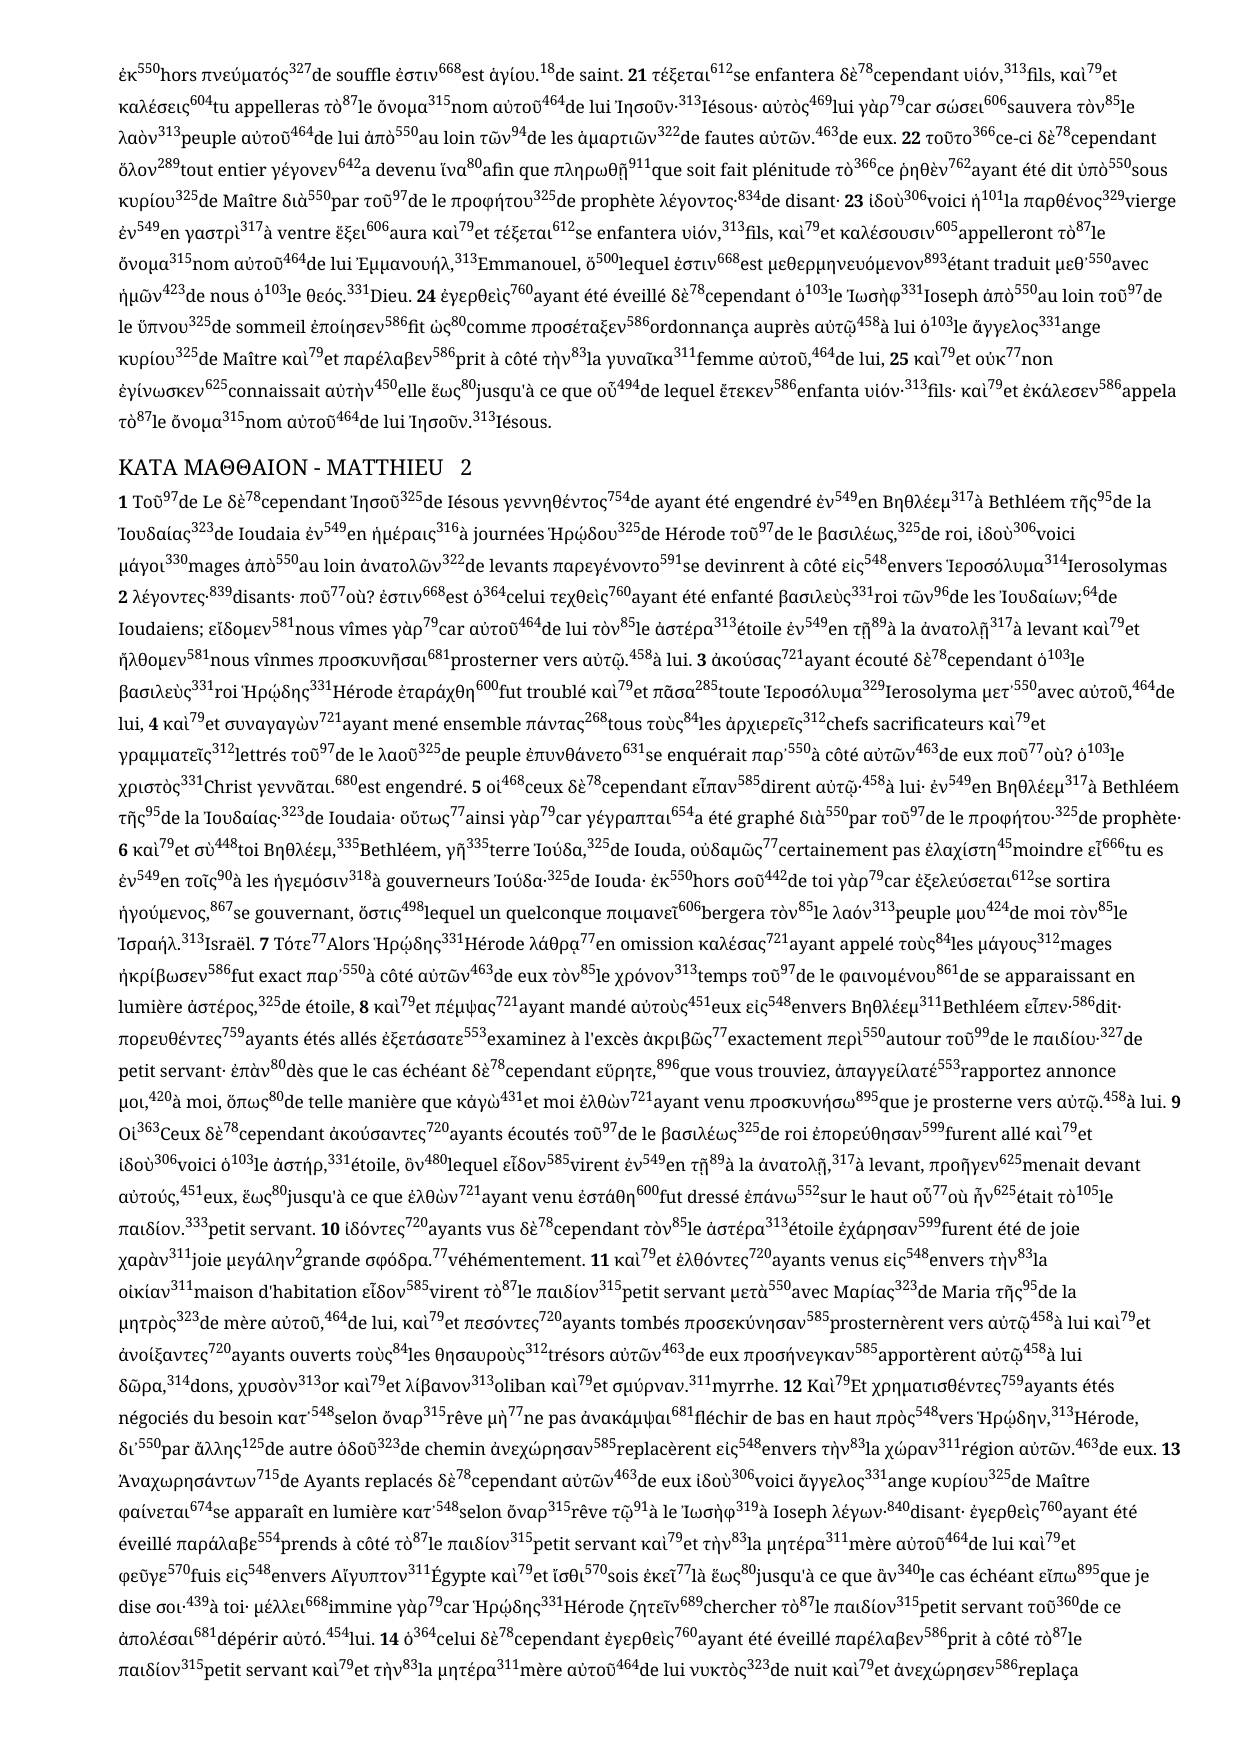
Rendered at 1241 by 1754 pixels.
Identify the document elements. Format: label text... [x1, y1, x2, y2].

text ΚΑΤΑ ΜΑΘΘΑΙΟΝ - MATTHIEU 2 [118, 452, 1181, 482]
text 1 Τοῦ97de Le δὲ78cependant Ἰησοῦ325de Iésous γεννηθέντος754de ayant été engendré ἐν549en Βηθλέεμ317à Bethléem τῆς95de la Ἰουδαίας323de Ioudaia ἐν549en ἡμέραις316à journées Ἡρῴδου325de Hérode τοῦ97de le βασιλέως,325de roi, ἰδοὺ306voici μάγοι330mages ἀπὸ550au loin ἀνατολῶν322de levants παρεγένοντο591se devinrent à côté εἰς548envers Ἱεροσόλυμα314Ierosolymas 2 λέγοντες·839disants· ποῦ77où? ἐστιν668est ὁ364celui τεχθεὶς760ayant été enfanté βασιλεὺς331roi τῶν96de les Ἰουδαίων;64de Ioudaiens; εἴδομεν581nous vîmes γὰρ79car αὐτοῦ464de lui τὸν85le ἀστέρα313étoile ἐν549en τῇ89à la ἀνατολῇ317à levant καὶ79et ἤλθομεν581nous vînmes προσκυνῆσαι681prosterner vers αὐτῷ.458à lui. 3 ἀκούσας721ayant écouté δὲ78cependant ὁ103le βασιλεὺς331roi Ἡρῴδης331Hérode ἐταράχθη600fut troublé καὶ79et πᾶσα285toute Ἱεροσόλυμα329Ierosolyma μετ᾽550avec αὐτοῦ,464de lui, 4 καὶ79et συναγαγὼν721ayant mené ensemble πάντας268tous τοὺς84les ἀρχιερεῖς312chefs sacrificateurs καὶ79et γραμματεῖς312lettrés τοῦ97de le λαοῦ325de peuple ἐπυνθάνετο631se enquérait παρ᾽550à côté αὐτῶν463de eux ποῦ77où? ὁ103le χριστὸς331Christ γεννᾶται.680est engendré. 5 οἱ468ceux δὲ78cependant εἶπαν585dirent αὐτῷ·458à lui· ἐν549en Βηθλέεμ317à Bethléem τῆς95de la Ἰουδαίας·323de Ioudaia· οὕτως77ainsi γὰρ79car γέγραπται654a été graphé διὰ550par τοῦ97de le προφήτου·325de prophète· 6 καὶ79et σὺ448toi Βηθλέεμ,335Bethléem, γῆ335terre Ἰούδα,325de Iouda, οὐδαμῶς77certainement pas ἐλαχίστη45moindre εἶ666tu es ἐν549en τοῖς90à les ἡγεμόσιν318à gouverneurs Ἰούδα·325de Iouda· ἐκ550hors σοῦ442de toi γὰρ79car ἐξελεύσεται612se sortira ἡγούμενος,867se gouvernant, ὅστις498lequel un quelconque ποιμανεῖ606bergera τὸν85le λαόν313peuple μου424de moi τὸν85le Ἰσραήλ.313Israël. 7 Τότε77Alors Ἡρῴδης331Hérode λάθρᾳ77en omission καλέσας721ayant appelé τοὺς84les μάγους312mages ἠκρίβωσεν586fut exact παρ᾽550à côté αὐτῶν463de eux τὸν85le χρόνον313temps τοῦ97de le φαινομένου861de se apparaissant en lumière ἀστέρος,325de étoile, 8 καὶ79et πέμψας721ayant mandé αὐτοὺς451eux εἰς548envers Βηθλέεμ311Bethléem εἶπεν·586dit· πορευθέντες759ayants étés allés ἐξετάσατε553examinez à l'excès ἀκριβῶς77exactement περὶ550autour τοῦ99de le παιδίου·327de petit servant· ἐπὰν80dès que le cas échéant δὲ78cependant εὕρητε,896que vous trouviez, ἀπαγγείλατέ553rapportez annonce μοι,420à moi, ὅπως80de telle manière que κἀγὼ431et moi ἐλθὼν721ayant venu προσκυνήσω895que je prosterne vers αὐτῷ.458à lui. 9 Οἱ363Ceux δὲ78cependant ἀκούσαντες720ayants écoutés τοῦ97de le βασιλέως325de roi ἐπορεύθησαν599furent allé καὶ79et ἰδοὺ306voici ὁ103le ἀστήρ,331étoile, ὃν480lequel εἶδον585virent ἐν549en τῇ89à la ἀνατολῇ,317à levant, προῆγεν625menait devant αὐτούς,451eux, ἕως80jusqu'à ce que ἐλθὼν721ayant venu ἐστάθη600fut dressé ἐπάνω552sur le haut οὗ77où ἦν625était τὸ105le παιδίον.333petit servant. 10 ἰδόντες720ayants vus δὲ78cependant τὸν85le ἀστέρα313étoile ἐχάρησαν599furent été de joie χαρὰν311joie μεγάλην2grande σφόδρα.77véhémentement. 11 καὶ79et ἐλθόντες720ayants venus εἰς548envers τὴν83la οἰκίαν311maison d'habitation εἶδον585virent τὸ87le παιδίον315petit servant μετὰ550avec Μαρίας323de Maria τῆς95de la μητρὸς323de mère αὐτοῦ,464de lui, καὶ79et πεσόντες720ayants tombés προσεκύνησαν585prosternèrent vers αὐτῷ458à lui καὶ79et ἀνοίξαντες720ayants ouverts τοὺς84les θησαυροὺς312trésors αὐτῶν463de eux προσήνεγκαν585apportèrent αὐτῷ458à lui δῶρα,314dons, χρυσὸν313or καὶ79et λίβανον313oliban καὶ79et σμύρναν.311myrrhe. 12 Καὶ79Et χρηματισθέντες759ayants étés négociés du besoin κατ᾽548selon ὄναρ315rêve μὴ77ne pas ἀνακάμψαι681fléchir de bas en haut πρὸς548vers Ἡρῴδην,313Hérode, δι᾽550par ἄλλης125de autre ὁδοῦ323de chemin ἀνεχώρησαν585replacèrent εἰς548envers τὴν83la χώραν311région αὐτῶν.463de eux. 13 Ἀναχωρησάντων715de Ayants replacés δὲ78cependant αὐτῶν463de eux ἰδοὺ306voici ἄγγελος331ange κυρίου325de Maître φαίνεται674se apparaît en lumière κατ᾽548selon ὄναρ315rêve τῷ91à le Ἰωσὴφ319à Ioseph λέγων·840disant· ἐγερθεὶς760ayant été éveillé παράλαβε554prends à côté τὸ87le παιδίον315petit servant καὶ79et τὴν83la μητέρα311mère αὐτοῦ464de lui καὶ79et φεῦγε570fuis εἰς548envers Αἴγυπτον311Égypte καὶ79et ἴσθι570sois ἐκεῖ77là ἕως80jusqu'à ce que ἂν340le cas échéant εἴπω895que je dise σοι·439à toi· μέλλει668immine γὰρ79car Ἡρῴδης331Hérode ζητεῖν689chercher τὸ87le παιδίον315petit servant τοῦ360de ce ἀπολέσαι681dépérir αὐτό.454lui. 14 ὁ364celui δὲ78cependant ἐγερθεὶς760ayant été éveillé παρέλαβεν586prit à côté τὸ87le παιδίον315petit servant καὶ79et τὴν83la μητέρα311mère αὐτοῦ464de lui νυκτὸς323de nuit καὶ79et ἀνεχώρησεν586replaça εἰς548envers Αἴγυπτον,311Égypte, 15 καὶ79et ἦν625était ἐκεῖ77là ἕως552jusqu'à ce que τῆς95de la τελευτῆς323de terme achevé Ἡρῴδου·325de Hérode· ἵνα80afin que πληρωθῇ911que soit fait plénitude τὸ366ce ῥηθὲν762ayant été dit ὑπὸ550sous κυρίου325de Maître διὰ550par τοῦ97de le προφήτου325de prophète λέγοντος·834de disant· ἐξ550hors Αἰγύπτου323de Égypte ἐκάλεσα582j'appelai τὸν85le υἱόν313fils μου.424de moi. 16 Τότε77Alors Ἡρῴδης331Hérode ἰδὼν721ayant vu ὅτι80en ce que ἐνεπαίχθη600fut enjoué ὑπὸ550sous τῶν96de les μάγων324de mages ἐθυμώθη600fut été en fureur λίαν,77extrêmement, καὶ79et ἀποστείλας721ayant envoyé ἀνεῖλεν586saisit de bas en haut πάντας268tous τοὺς84les παῖδας312jeunes servants τοὺς345ceux ἐν549en Βηθλέεμ317à Bethléem καὶ79et ἐν549en πᾶσιν276à tous τοῖς92à les ὁρίοις320à frontières αὐτῆς462de elle ἀπὸ550au loin διετοῦς65de de deux ans καὶ79et κατωτέρω,77plus vers le bas, κατὰ548selon τὸν85le χρόνον313temps ὃν480lequel ἠκρίβωσεν586fut exact παρὰ550à côté τῶν96de les μάγων.324de mages. 17 τότε77alors ἐπληρώθη600fut fait plénitude τὸ366ce ῥηθὲν762ayant été dit διὰ550par Ἰερεμίου325de Ieremia τοῦ97de le προφήτου325de prophète λέγοντος·834de disant· 18 φωνὴ329voix ἐν549en Ῥαμὰ317à Rama ἠκούσθη,600fut écouté, κλαυθμὸς331pleur καὶ79et ὀδυρμὸς331lamentation πολύς·287nombreux· Ῥαχὴλ329Rachel κλαίουσα838pleurante τὰ86les τέκνα314enfants αὐτῆς,462de elle, καὶ79et οὐκ77non ἤθελεν625voulait παρακληθῆναι,683être appelé à côté, ὅτι80en ce que οὐκ77non εἰσίν.667sont. 19 Τελευτήσαντος716de Ayant parvenu à l'achèvement δὲ78cependant τοῦ97de le Ἡρῴδου325de Hérode ἰδοὺ306voici ἄγγελος331ange κυρίου325de Maître φαίνεται674se apparaît en lumière κατ᾽548selon ὄναρ315rêve τῷ91à le Ἰωσὴφ319à Ioseph ἐν549en Αἰγύπτῳ317à Égypte 20 λέγων·840disant· ἐγερθεὶς760ayant été éveillé παράλαβε554prends à côté τὸ87le παιδίον315petit servant καὶ79et τὴν83la μητέρα311mère αὐτοῦ464de lui καὶ79et πορεύου574te va εἰς548envers γῆν311terre Ἰσραήλ·325de Israël· τεθνήκασιν641ont morts γὰρ79car οἱ363ceux ζητοῦντες839cherchants τὴν83la ψυχὴν311âme τοῦ99de le παιδίου.327de petit servant. 21 ὁ364celui δὲ78cependant ἐγερθεὶς760ayant été éveillé παρέλαβεν586prit à côté τὸ87le παιδίον315petit servant καὶ79et τὴν83la μητέρα311mère αὐτοῦ464de lui καὶ79et εἰσῆλθεν586vint à l'intérieur εἰς548envers γῆν311terre Ἰσραήλ.325de Israël. 22 Ἀκούσας721Ayant écouté δὲ78cependant ὅτι80en ce que Ἀρχέλαος331Archélaos βασιλεύει668est roi τῆς95de la Ἰουδαίας323de Ioudaia ἀντὶ550contre τοῦ97de le πατρὸς325de père αὐτοῦ464de lui Ἡρῴδου325de Hérode ἐφοβήθη600fut effrayé ἐκεῖ77là ἀπελθεῖν·681éloigner· χρηματισθεὶς760ayant été négocié du besoin δὲ78cependant κατ᾽548selon ὄναρ315rêve ἀνεχώρησεν586replaça εἰς548envers τὰ86les μέρη314parts τῆς95de la Γαλιλαίας,323de Galilée, 23 καὶ79et ἐλθὼν721ayant venu κατῴκησεν586établit maison d'habitation εἰς548envers πόλιν311cité λεγομένην873étante dite Ναζαρέτ·311Nazareth· ὅπως80de telle manière que πληρωθῇ911que soit fait plénitude τὸ366ce ῥηθὲν762ayant été dit διὰ550par τῶν96de les προφητῶν324de prophètes ὅτι80en ce que Ναζωραῖος331Nazoréen κληθήσεται.619sera appelé. [118, 487, 1181, 1682]
text 1 Βίβλος329Bible γενέσεως323de genèse Ἰησοῦ325de Iésous Χριστοῦ325de Christ υἱοῦ325de fils Δαυὶδ325de Dauid υἱοῦ325de fils Ἀβραάμ.325de Abraam. 2 Ἀβραὰμ331Abraam ἐγέννησεν586engendra τὸν85le Ἰσαάκ,313Isaak, Ἰσαὰκ331Isaak δὲ78cependant ἐγέννησεν586engendra τὸν85le Ἰακώβ,313Iakob, Ἰακὼβ331Iakob δὲ78cependant ἐγέννησεν586engendra τὸν85le Ἰούδαν313Iouda καὶ79et τοὺς84les ἀδελφοὺς312frères αὐτοῦ,464de lui, 3 Ἰούδας331Iouda δὲ78cependant ἐγέννησεν586engendra τὸν85le Φάρες313Pharès καὶ79et τὸν85le Ζάρα313Zara ἐκ550hors τῆς95de la Θαμάρ,323de Thamar, Φάρες331Pharès δὲ78cependant ἐγέννησεν586engendra τὸν85le Ἑσρώμ,313Esrom, Ἑσρὼμ331Esrom δὲ78cependant ἐγέννησεν586engendra τὸν85le Ἀράμ,313Aram, 4 Ἀρὰμ331Aram δὲ78cependant ἐγέννησεν586engendra τὸν85le Ἀμιναδάβ,313Aminadab, Ἀμιναδὰβ331Aminadab δὲ78cependant ἐγέννησεν586engendra τὸν85le Ναασσών,313Naasson, Ναασσὼν331Naasson δὲ78cependant ἐγέννησεν586engendra τὸν85le Σαλμών,313Salmon, 5 Σαλμὼν331Salmon δὲ78cependant ἐγέννησεν586engendra τὸν85le Βόες313Boes ἐκ550hors τῆς95de la Ῥαχάβ,323de Rachab, Βόες331Boes δὲ78cependant ἐγέννησεν586engendra τὸν85le Ἰωβὴδ313Iobed ἐκ550hors τῆς95de la Ῥούθ,323de Routh, Ἰωβὴδ331Iobed δὲ78cependant ἐγέννησεν586engendra τὸν85le Ἰεσσαί,313Iessai, 6 Ἰεσσαὶ331Iessai δὲ78cependant ἐγέννησεν586engendra τὸν85le Δαυὶδ313Dauid τὸν85le βασιλέα.313roi. Δαυὶδ331Dauid δὲ78cependant ἐγέννησεν586engendra τὸν85le Σολομῶνα313Solomon ἐκ550hors τῆς356de celle τοῦ97de le Οὐρίου,325de Oureia, 7 Σολομὼν331Solomon δὲ78cependant ἐγέννησεν586engendra τὸν85le Ῥοβοάμ,313Roboam, Ῥοβοὰμ331Roboam δὲ78cependant ἐγέννησεν586engendra τὸν85le Ἀβιά,313Abia, Ἀβιὰ331Abia δὲ78cependant ἐγέννησεν586engendra τὸν85le Ἀσάφ,313Asaph, 8 Ἀσὰφ331Asaph δὲ78cependant ἐγέννησεν586engendra τὸν85le Ἰωσαφάτ,313Iosaphat, Ἰωσαφὰτ331Iosaphat δὲ78cependant ἐγέννησεν586engendra τὸν85le Ἰωράμ,313Ioram, Ἰωρὰμ331Ioram δὲ78cependant ἐγέννησεν586engendra τὸν85le Ὀζίαν,313Ozia, 9 Ὀζίας331Ozia δὲ78cependant ἐγέννησεν586engendra τὸν85le Ἰωαθάμ,313Ioatham, Ἰωαθὰμ331Ioatham δὲ78cependant ἐγέννησεν586engendra τὸν85le Ἀχάζ,313Achaz, Ἀχὰζ331Achaz δὲ78cependant ἐγέννησεν586engendra τὸν85le Ἑζεκίαν,313Ézékias, 10 Ἑζεκίας331Ézékias δὲ78cependant ἐγέννησεν586engendra τὸν85le Μανασσῆ,313Manassé, Μανασσῆς331Manassé δὲ78cependant ἐγέννησεν586engendra τὸν85le Ἀμώς,313Amos, Ἀμὼς331Amos δὲ78cependant ἐγέννησεν586engendra τὸν85le Ἰωσίαν,313Iosias, 11 Ἰωσίας331Iosias δὲ78cependant ἐγέννησεν586engendra τὸν85le Ἰεχονίαν313Iéchonias καὶ79et τοὺς84les ἀδελφοὺς312frères αὐτοῦ464de lui ἐπὶ550sur τῆς95de la μετοικεσίας323de transhabitation Βαβυλῶνος.323de Babylone. 12 Μετὰ548Après δὲ78cependant τὴν83la μετοικεσίαν311transhabitation Βαβυλῶνος323de Babylone Ἰεχονίας331Iéchonias ἐγέννησεν586engendra τὸν85le Σαλαθιήλ,313Salathiel, Σαλαθιὴλ331Salathiel δὲ78cependant ἐγέννησεν586engendra τὸν85le Ζοροβαβέλ,313Zorobabel, 13 Ζοροβαβὲλ331Zorobabel δὲ78cependant ἐγέννησεν586engendra τὸν85le Ἀβιούδ,313Abioud, Ἀβιοὺδ331Abioud δὲ78cependant ἐγέννησεν586engendra τὸν85le Ἐλιακίμ,313Éliakim, Ἐλιακὶμ331Éliakim δὲ78cependant ἐγέννησεν586engendra τὸν85le Ἀζώρ,313Azor, 14 Ἀζὼρ331Azor δὲ78cependant ἐγέννησεν586engendra τὸν85le Σαδώκ,313Sadok, Σαδὼκ331Sadok δὲ78cependant ἐγέννησεν586engendra τὸν85le Ἀχίμ,313Achim, Ἀχὶμ331Achim δὲ78cependant ἐγέννησεν586engendra τὸν85le Ἐλιούδ,313Élioud, 15 Ἐλιοὺδ331Élioud δὲ78cependant ἐγέννησεν586engendra τὸν85le Ἐλεάζαρ,313Éléazar, Ἐλεάζαρ331Éléazar δὲ78cependant ἐγέννησεν586engendra τὸν85le Ματθάν,313Matthan, Ματθὰν331Matthan δὲ78cependant ἐγέννησεν586engendra τὸν85le Ἰακώβ,313Iakob, 16 Ἰακὼβ331Iakob δὲ78cependant ἐγέννησεν586engendra τὸν85le Ἰωσὴφ313Ioseph τὸν85le ἄνδρα313homme Μαρίας,323de Maria, ἐξ550hors ἧς490de laquelle ἐγεννήθη600fut engendré Ἰησοῦς331Iésous ὁ103le λεγόμενος891étant dit Χριστός.331Christ. 17 Πᾶσαι284Toutes οὖν79donc αἱ100les γενεαὶ328générations ἀπὸ550au loin Ἀβραὰμ325de Abraam ἕως552jusqu'à ce que Δαυὶδ325de Dauid γενεαὶ328générations δεκατέσσαρες,194quatorze, καὶ79et ἀπὸ550au loin Δαυὶδ325de Dauid ἕως552jusqu'à ce que τῆς95de la μετοικεσίας323de transhabitation Βαβυλῶνος323de Babylone γενεαὶ328générations δεκατέσσαρες,194quatorze, καὶ79et ἀπὸ550au loin τῆς95de la μετοικεσίας323de transhabitation Βαβυλῶνος323de Babylone ἕως552jusqu'à ce que τοῦ97de le Χριστοῦ325de Christ γενεαὶ328générations δεκατέσσαρες.194quatorze. 18 Τοῦ97de Le δὲ78cependant Ἰησοῦ325de Iésous Χριστοῦ325de Christ ἡ101la γένεσις329genèse οὕτως77ainsi ἦν.625était. μνηστευθείσης752de ayante étée fiancée τῆς95de la μητρὸς323de mère αὐτοῦ464de lui Μαρίας323de Maria τῷ91à le Ἰωσήφ,319à Ioseph, πρὶν80avant ἢ340ou συνελθεῖν681venir ensemble αὐτοὺς451eux εὑρέθη600fut trouvé ἐν549en γαστρὶ317à ventre ἔχουσα838ayante ἐκ550hors πνεύματος327de souffle ἁγίου.18de saint. 19 Ἰωσὴφ331Ioseph δὲ78cependant ὁ103le ἀνὴρ331homme αὐτῆς,462de elle, δίκαιος47juste ὢν840étant καὶ79et μὴ77ne pas θέλων840voulant αὐτὴν450elle δειγματίσαι,681faire un exemple, ἐβουλήθη600fut eu dessein λάθρᾳ77en omission ἀπολῦσαι681délier au loin αὐτήν.450elle. 20 ταῦτα347ces-ci δὲ78cependant αὐτοῦ464de lui ἐνθυμηθέντος754de ayant été réfléchi en fureur ἰδοὺ306voici ἄγγελος331ange κυρίου325de Maître κατ᾽548selon ὄναρ315rêve ἐφάνη600fut apparu en lumière αὐτῷ458à lui λέγων·840disant· Ἰωσὴφ337Ioseph υἱὸς331fils Δαυίδ,325de Dauid, μὴ77ne pas φοβηθῇς909que tu sois effrayé παραλαβεῖν681prendre à côté Μαρίαν311Maria τὴν83la γυναῖκά311femme σου·442de toi· τὸ366ce γὰρ79car ἐν549en αὐτῇ456à elle γεννηθὲν762ayant été engendré ἐκ550hors πνεύματός327de souffle ἐστιν668est ἁγίου.18de saint. 21 τέξεται612se enfantera δὲ78cependant υἱόν,313fils, καὶ79et καλέσεις604tu appelleras τὸ87le ὄνομα315nom αὐτοῦ464de lui Ἰησοῦν·313Iésous· αὐτὸς469lui γὰρ79car σώσει606sauvera τὸν85le λαὸν313peuple αὐτοῦ464de lui ἀπὸ550au loin τῶν94de les ἁμαρτιῶν322de fautes αὐτῶν.463de eux. 22 τοῦτο366ce-ci δὲ78cependant ὅλον289tout entier γέγονεν642a devenu ἵνα80afin que πληρωθῇ911que soit fait plénitude τὸ366ce ῥηθὲν762ayant été dit ὑπὸ550sous κυρίου325de Maître διὰ550par τοῦ97de le προφήτου325de prophète λέγοντος·834de disant· 23 ἰδοὺ306voici ἡ101la παρθένος329vierge ἐν549en γαστρὶ317à ventre ἕξει606aura καὶ79et τέξεται612se enfantera υἱόν,313fils, καὶ79et καλέσουσιν605appelleront τὸ87le ὄνομα315nom αὐτοῦ464de lui Ἐμμανουήλ,313Emmanouel, ὅ500lequel ἐστιν668est μεθερμηνευόμενον893étant traduit μεθ᾽550avec ἡμῶν423de nous ὁ103le θεός.331Dieu. 24 ἐγερθεὶς760ayant été éveillé δὲ78cependant ὁ103le Ἰωσὴφ331Ioseph ἀπὸ550au loin τοῦ97de le ὕπνου325de sommeil ἐποίησεν586fit ὡς80comme προσέταξεν586ordonnança auprès αὐτῷ458à lui ὁ103le ἄγγελος331ange κυρίου325de Maître καὶ79et παρέλαβεν586prit à côté τὴν83la γυναῖκα311femme αὐτοῦ,464de lui, 25 καὶ79et οὐκ77non ἐγίνωσκεν625connaissait αὐτὴν450elle ἕως80jusqu'à ce que οὗ494de lequel ἔτεκεν586enfanta υἱόν·313fils· καὶ79et ἐκάλεσεν586appela τὸ87le ὄνομα315nom αὐτοῦ464de lui Ἰησοῦν.313Iésous. [118, 59, 1181, 434]
